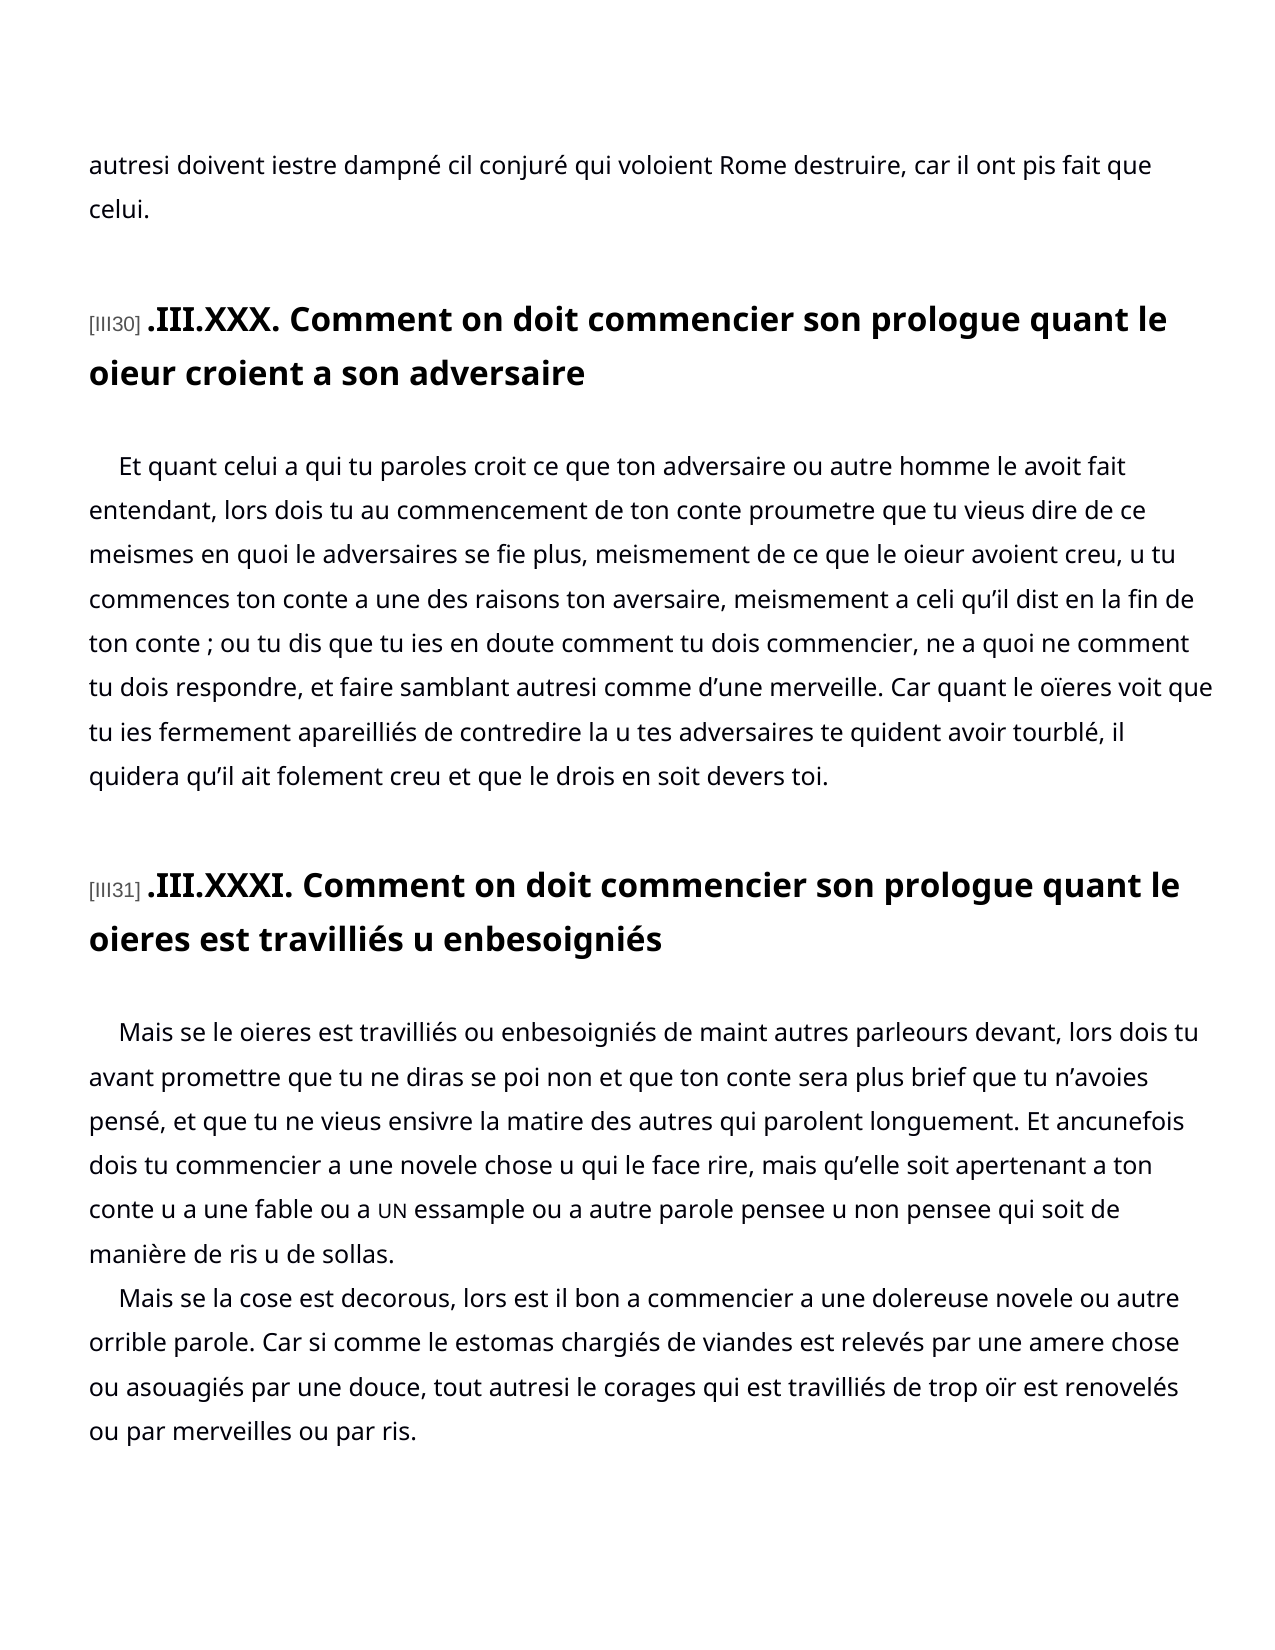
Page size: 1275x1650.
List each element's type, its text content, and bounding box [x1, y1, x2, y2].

text Mais se le oieres est travilliés ou enbesoigniés de maint autres parleours devant, lors dois tu avant promettre que tu ne diras se poi non et que ton conte sera plus brief que tu n’avoies pensé, et que tu ne vieus ensivre la matire des autres qui parolent longuement. Et ancunefois dois tu commencier a une novele chose u qui le face rire, mais qu’elle soit apertenant a ton conte u a une fable ou a un essample ou a autre parole pensee u non pensee qui soit de manière de ris u de sollas. [89, 1015, 1216, 1270]
text autresi doivent iestre dampné cil conjuré qui voloient Rome destruire, car il ont pis fait que celui. [89, 148, 1216, 226]
text Mais se la cose est decorous, lors est il bon a commencier a une dolereuse novele ou autre orrible parole. Car si comme le estomas chargiés de viandes est relevés par une amere chose ou asouagiés par une douce, tout autresi le corages qui est travilliés de trop oïr est renovelés ou par merveilles ou par ris. [89, 1281, 1216, 1447]
subtitle [III31] .III.XXXI. Comment on doit commencier son prologue quant le oieres est travilliés u enbesoigniés [89, 862, 1216, 962]
subtitle [III30] .III.XXX. Comment on doit commencier son prologue quant le oieur croient a son adversaire [89, 295, 1216, 395]
text Et quant celui a qui tu paroles croit ce que ton adversaire ou autre homme le avoit fait entendant, lors dois tu au commencement de ton conte proumetre que tu vieus dire de ce meismes en quoi le adversaires se fie plus, meismement de ce que le oieur avoient creu, u tu commences ton conte a une des raisons ton aversaire, meismement a celi qu’il dist en la fin de ton conte ; ou tu dis que tu ies en doute comment tu dois commencier, ne a quoi ne comment tu dois respondre, et faire samblant autresi comme d’une merveille. Car quant le oïeres voit que tu ies fermement apareilliés de contredire la u tes adversaires te quident avoir tourblé, il quidera qu’il ait folement creu et que le drois en soit devers toi. [89, 448, 1216, 792]
